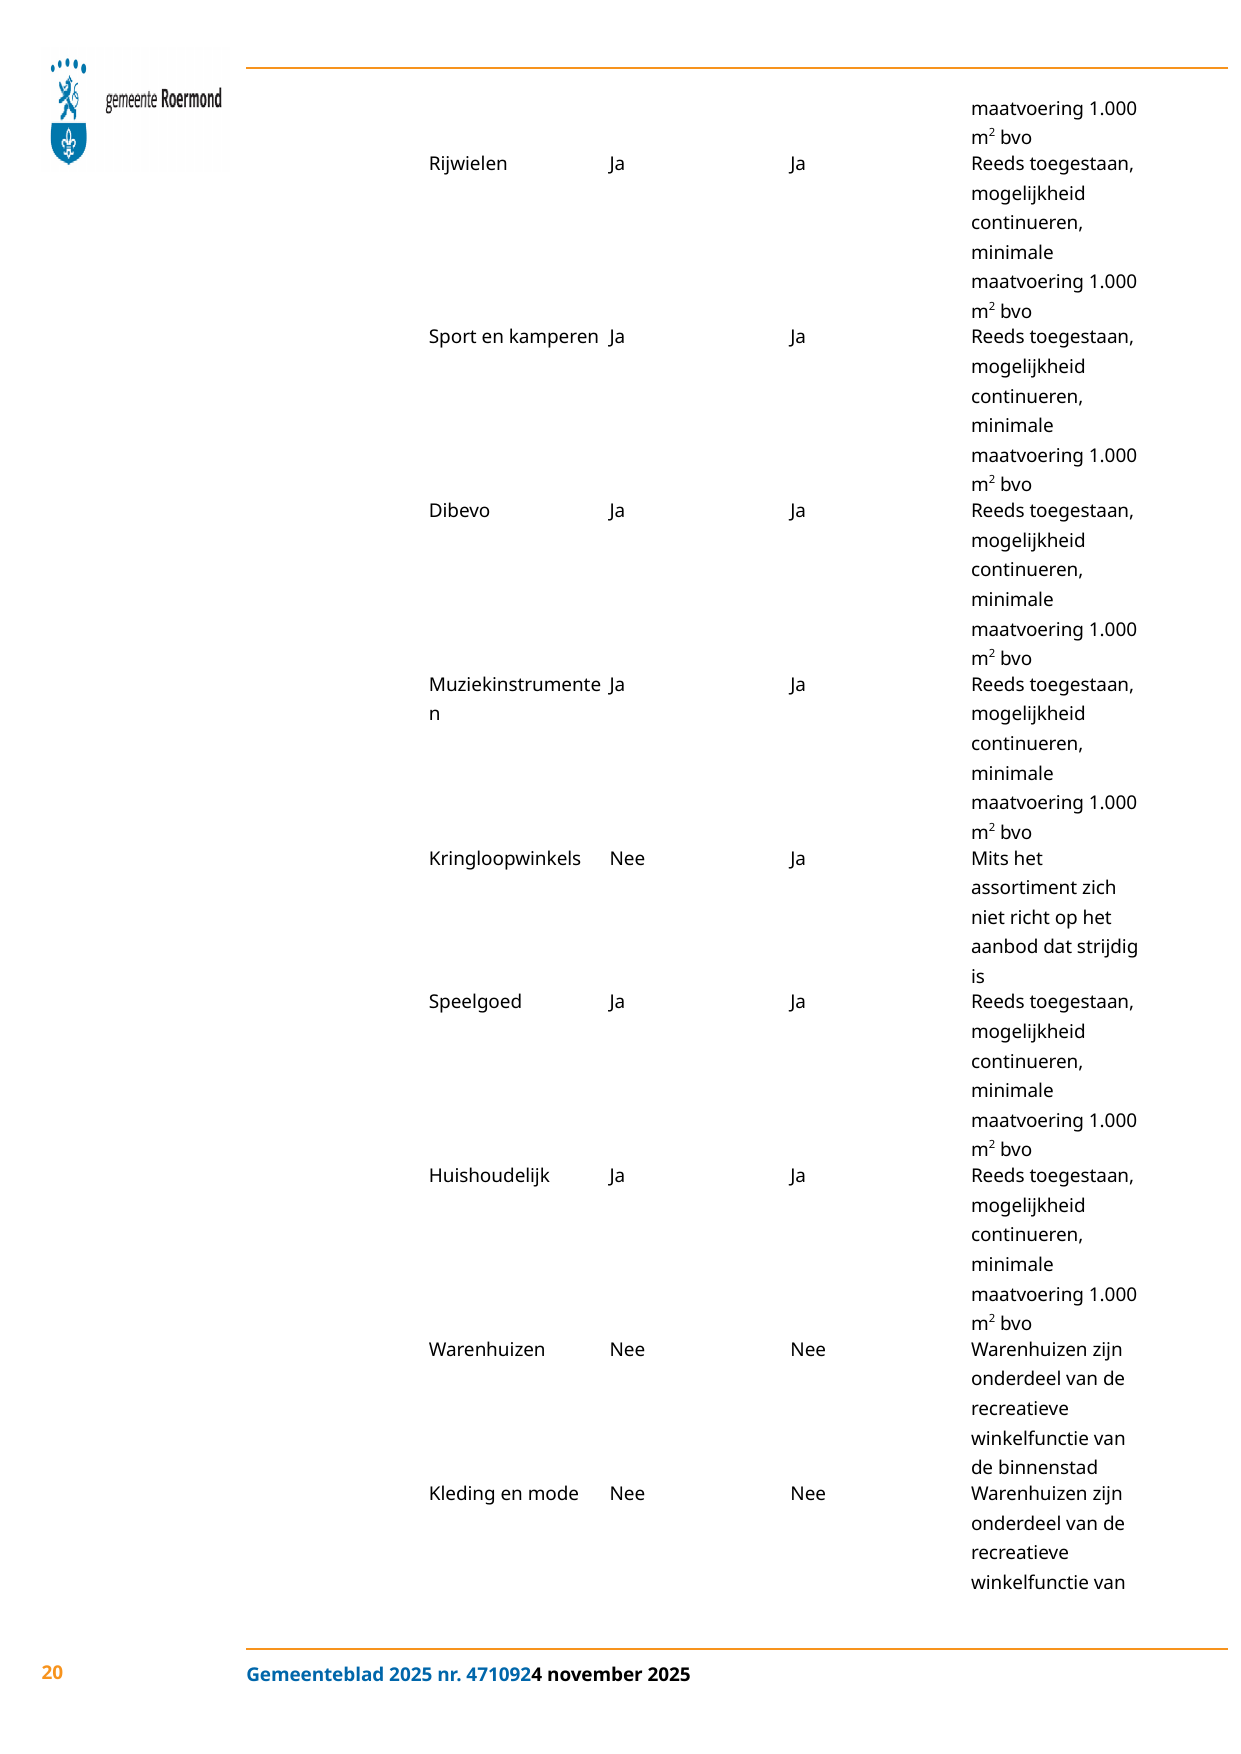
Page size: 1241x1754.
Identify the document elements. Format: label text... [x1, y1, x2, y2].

table_cell [248, 498, 429, 671]
table_cell [248, 150, 429, 324]
table_cell Reeds toegestaan, mogelijkheid continueren, minimale maatvoering 1.000 m2 bvo [971, 498, 1152, 671]
table_cell Ja [790, 150, 971, 324]
table_cell Ja [609, 498, 790, 671]
picture [41, 47, 231, 172]
table_cell Ja [609, 324, 790, 497]
table_cell Speelgoed [429, 989, 609, 1162]
table_cell Warenhuizen zijn onderdeel van de recreatieve winkelfunctie van de binnenstad [971, 1336, 1152, 1480]
table_cell Ja [790, 1163, 971, 1336]
table_cell Nee [609, 1336, 790, 1480]
table_cell Sport en kamperen [429, 324, 609, 497]
table_cell [248, 989, 429, 1162]
table_cell Ja [790, 324, 971, 497]
table_cell Reeds toegestaan, mogelijkheid continueren, minimale maatvoering 1.000 m2 bvo [971, 989, 1152, 1162]
table_cell Warenhuizen [429, 1336, 609, 1480]
table_cell Reeds toegestaan, mogelijkheid continueren, minimale maatvoering 1.000 m2 bvo [971, 324, 1152, 497]
table_cell Ja [609, 150, 790, 324]
table_cell Muziekinstrumenten [429, 671, 609, 845]
table_cell Reeds toegestaan, mogelijkheid continueren, minimale maatvoering 1.000 m2 bvo [971, 1163, 1152, 1336]
table_cell [248, 845, 429, 989]
table_cell Ja [790, 845, 971, 989]
table_cell Nee [790, 1336, 971, 1480]
table_cell Ja [790, 498, 971, 671]
table_cell Nee [609, 845, 790, 989]
table_cell Nee [790, 1480, 971, 1594]
table_cell Ja [609, 671, 790, 845]
table_cell Huishoudelijk [429, 1163, 609, 1336]
table_cell Kringloopwinkels [429, 845, 609, 989]
table_cell Reeds toegestaan, mogelijkheid continueren, minimale maatvoering 1.000 m2 bvo [971, 671, 1152, 845]
table_cell Rijwielen [429, 150, 609, 324]
table_cell [248, 1163, 429, 1336]
table_cell [248, 324, 429, 497]
table_cell [248, 1480, 429, 1594]
table_cell Ja [790, 671, 971, 845]
table_cell [248, 671, 429, 845]
table_cell Kleding en mode [429, 1480, 609, 1594]
table_cell maatvoering 1.000 m2 bvo [971, 95, 1152, 150]
table_cell Ja [609, 989, 790, 1162]
table_cell [248, 1336, 429, 1480]
table_cell Warenhuizen zijn onderdeel van de recreatieve winkelfunctie van [971, 1480, 1152, 1594]
table_cell Dibevo [429, 498, 609, 671]
table_cell Ja [609, 1163, 790, 1336]
table_cell [429, 95, 609, 150]
table_cell Reeds toegestaan, mogelijkheid continueren, minimale maatvoering 1.000 m2 bvo [971, 150, 1152, 324]
table_cell Ja [790, 989, 971, 1162]
table_cell [790, 95, 971, 150]
table_cell Mits het assortiment zich niet richt op het aanbod dat strijdig is [971, 845, 1152, 989]
table_cell Nee [609, 1480, 790, 1594]
table_cell [609, 95, 790, 150]
table_cell [248, 95, 429, 150]
